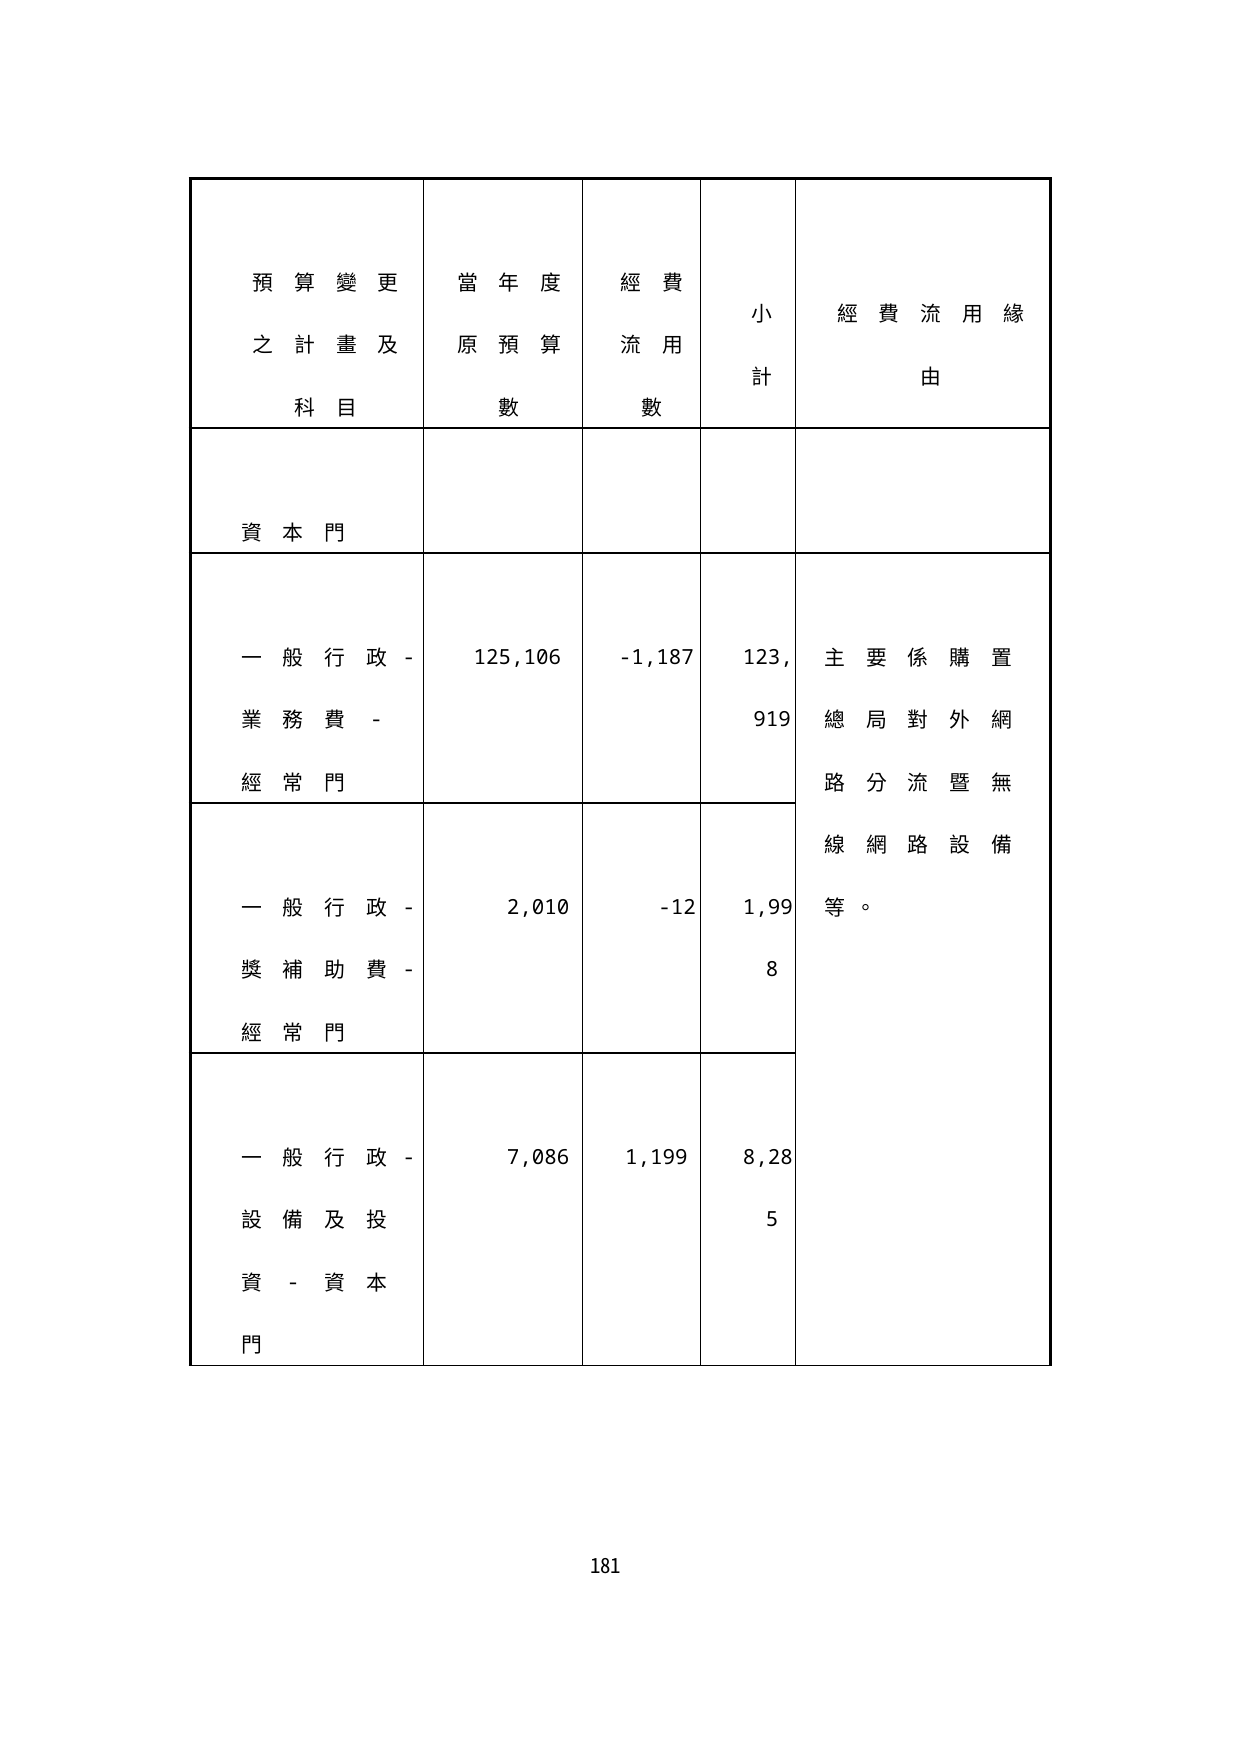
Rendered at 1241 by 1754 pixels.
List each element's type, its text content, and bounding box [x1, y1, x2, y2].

table_cell 1,998 [701, 804, 795, 1052]
table_cell -12 [583, 804, 700, 1052]
table_cell 一般行政-業務費-經常門 [192, 554, 423, 802]
table_header 當年度原預算數 [424, 180, 582, 427]
table_cell 123,919 [701, 554, 795, 802]
table_header 經費流用數 [583, 180, 700, 427]
table_cell [796, 429, 1049, 552]
table_cell -1,187 [583, 554, 700, 802]
table_header 預算變更之計畫及科目 [192, 180, 423, 427]
table_cell 1,199 [583, 1054, 700, 1365]
table_header 小計 [701, 180, 795, 427]
table_cell [583, 429, 700, 552]
table_cell [701, 429, 795, 552]
table_cell 125,106 [424, 554, 582, 802]
table_cell 資本門 [192, 429, 423, 552]
table_cell 一般行政-設備及投資-資本門 [192, 1054, 423, 1365]
table_cell 一般行政-獎補助費-經常門 [192, 804, 423, 1052]
table_cell 2,010 [424, 804, 582, 1052]
table_cell 8,285 [701, 1054, 795, 1365]
table_cell [424, 429, 582, 552]
table_cell 7,086 [424, 1054, 582, 1365]
table_header 經費流用緣由 [796, 180, 1049, 427]
table_cell 主要係購置總局對外網路分流暨無線網路設備等。 [796, 554, 1049, 1365]
